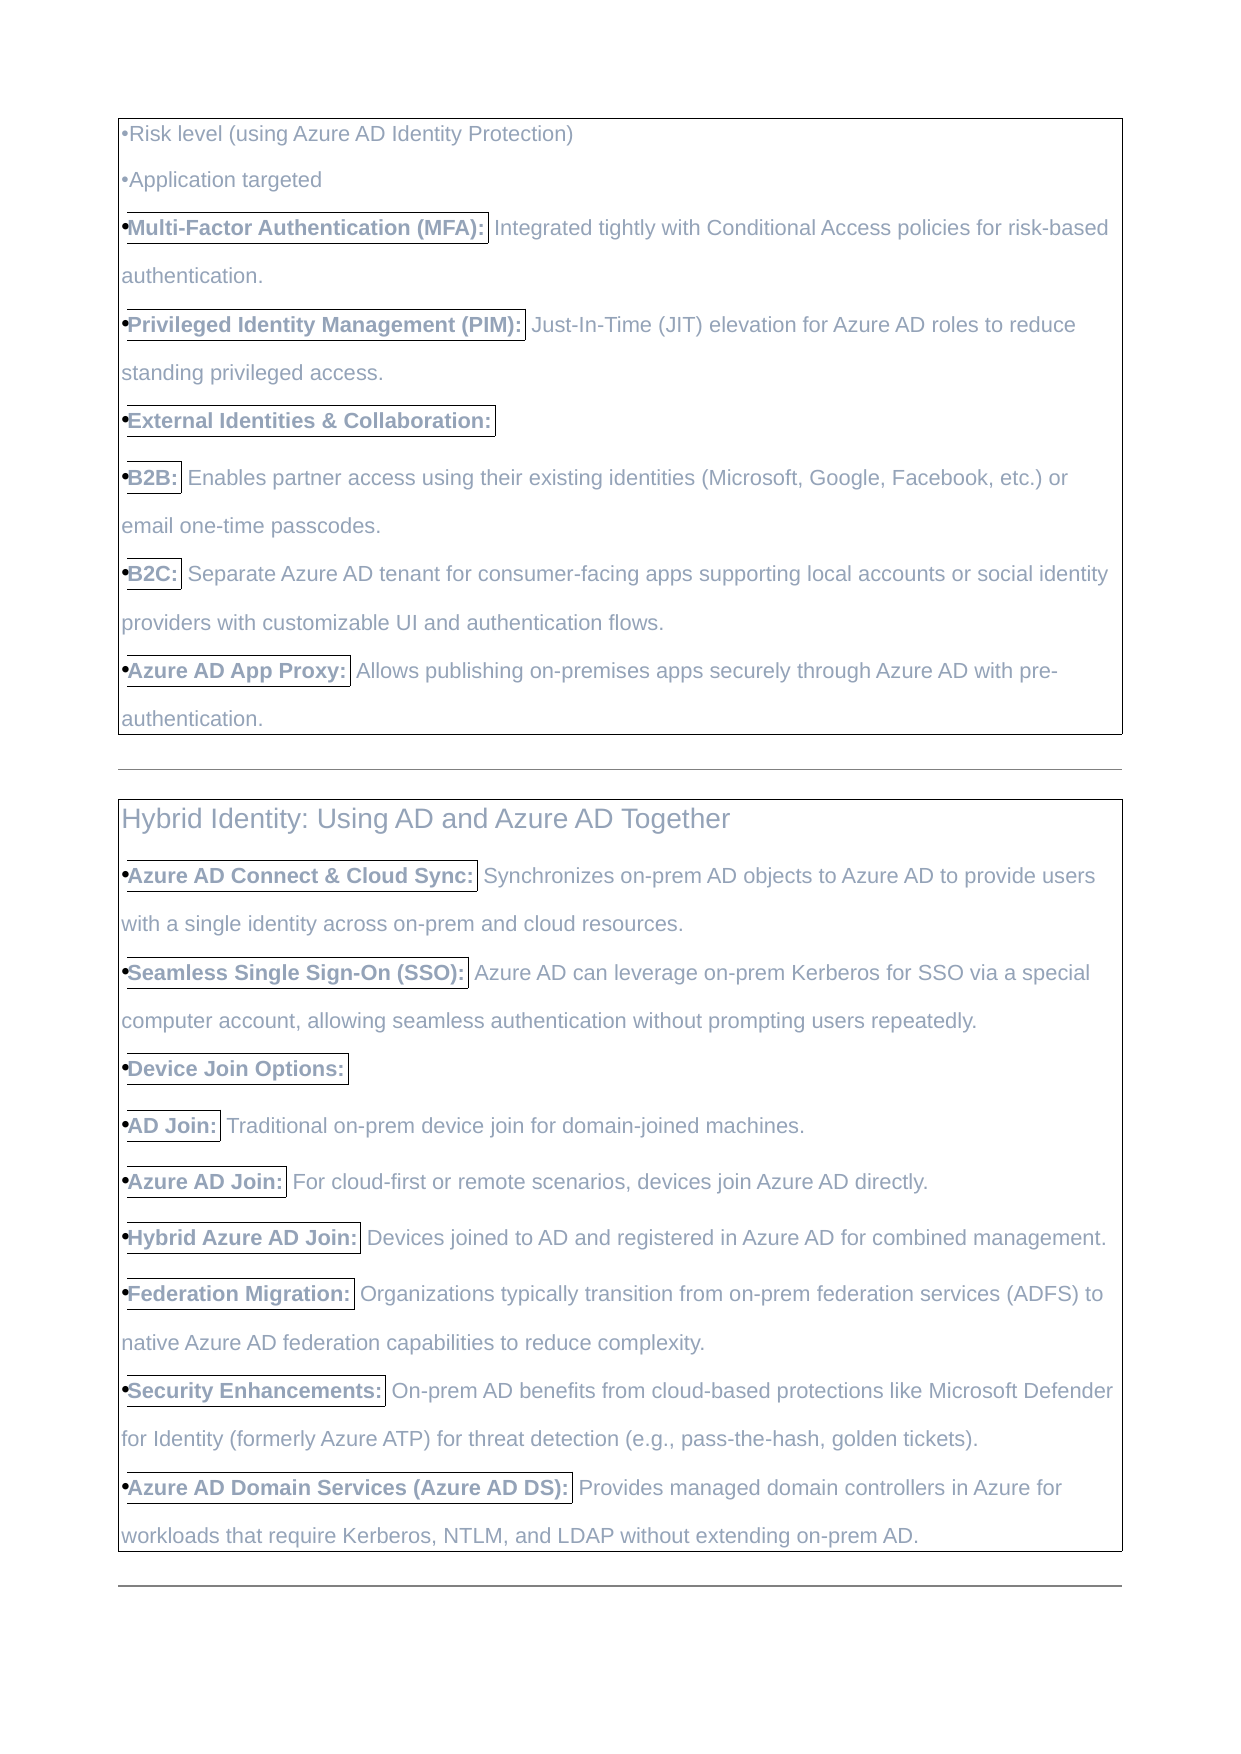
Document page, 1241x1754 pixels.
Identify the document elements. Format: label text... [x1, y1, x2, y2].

list Security Enhancements: On-prem AD benefits from cloud-based protections like Microsoft Defender for Identity (formerly Azure ATP) for threat detection (e.g., pass-the-hash, golden tickets). [119, 1372, 1122, 1451]
list Multi-Factor Authentication (MFA): Integrated tightly with Conditional Access policies for risk-based authentication. [119, 209, 1122, 288]
list B2B: Enables partner access using their existing identities (Microsoft, Google, Facebook, etc.) or email one-time passcodes. [119, 458, 1122, 538]
list Privileged Identity Management (PIM): Just-In-Time (JIT) elevation for Azure AD roles to reduce standing privileged access. [119, 305, 1122, 385]
list Azure AD Domain Services (Azure AD DS): Provides managed domain controllers in Azure for workloads that require Kerberos, NTLM, and LDAP without extending on-prem AD. [119, 1468, 1122, 1551]
list Azure AD Connect & Cloud Sync: Synchronizes on-prem AD objects to Azure AD to provide users with a single identity across on-prem and cloud resources. [119, 857, 1122, 936]
list Risk level (using Azure AD Identity Protection) [119, 119, 1122, 146]
list Hybrid Azure AD Join: Devices joined to AD and registered in Azure AD for combined management. [119, 1219, 1122, 1253]
list External Identities & Collaboration: [119, 402, 1122, 436]
list Application targeted [119, 163, 1122, 192]
list Azure AD Join: For cloud-first or remote scenarios, devices join Azure AD directly. [119, 1163, 1122, 1197]
list Federation Migration: Organizations typically transition from on-prem federation services (ADFS) to native Azure AD federation capabilities to reduce complexity. [119, 1275, 1122, 1355]
list B2C: Separate Azure AD tenant for consumer-facing apps supporting local accounts or social identity providers with customizable UI and authentication flows. [119, 555, 1122, 634]
list Azure AD App Proxy: Allows publishing on-premises apps securely through Azure AD with pre-authentication. [119, 652, 1122, 734]
list Device Join Options: [119, 1050, 1122, 1084]
subtitle Hybrid Identity: Using AD and Azure AD Together [119, 800, 1122, 834]
list Seamless Single Sign-On (SSO): Azure AD can leverage on-prem Kerberos for SSO via a special computer account, allowing seamless authentication without prompting users repeatedly. [119, 953, 1122, 1033]
list AD Join: Traditional on-prem device join for domain-joined machines. [119, 1106, 1122, 1141]
